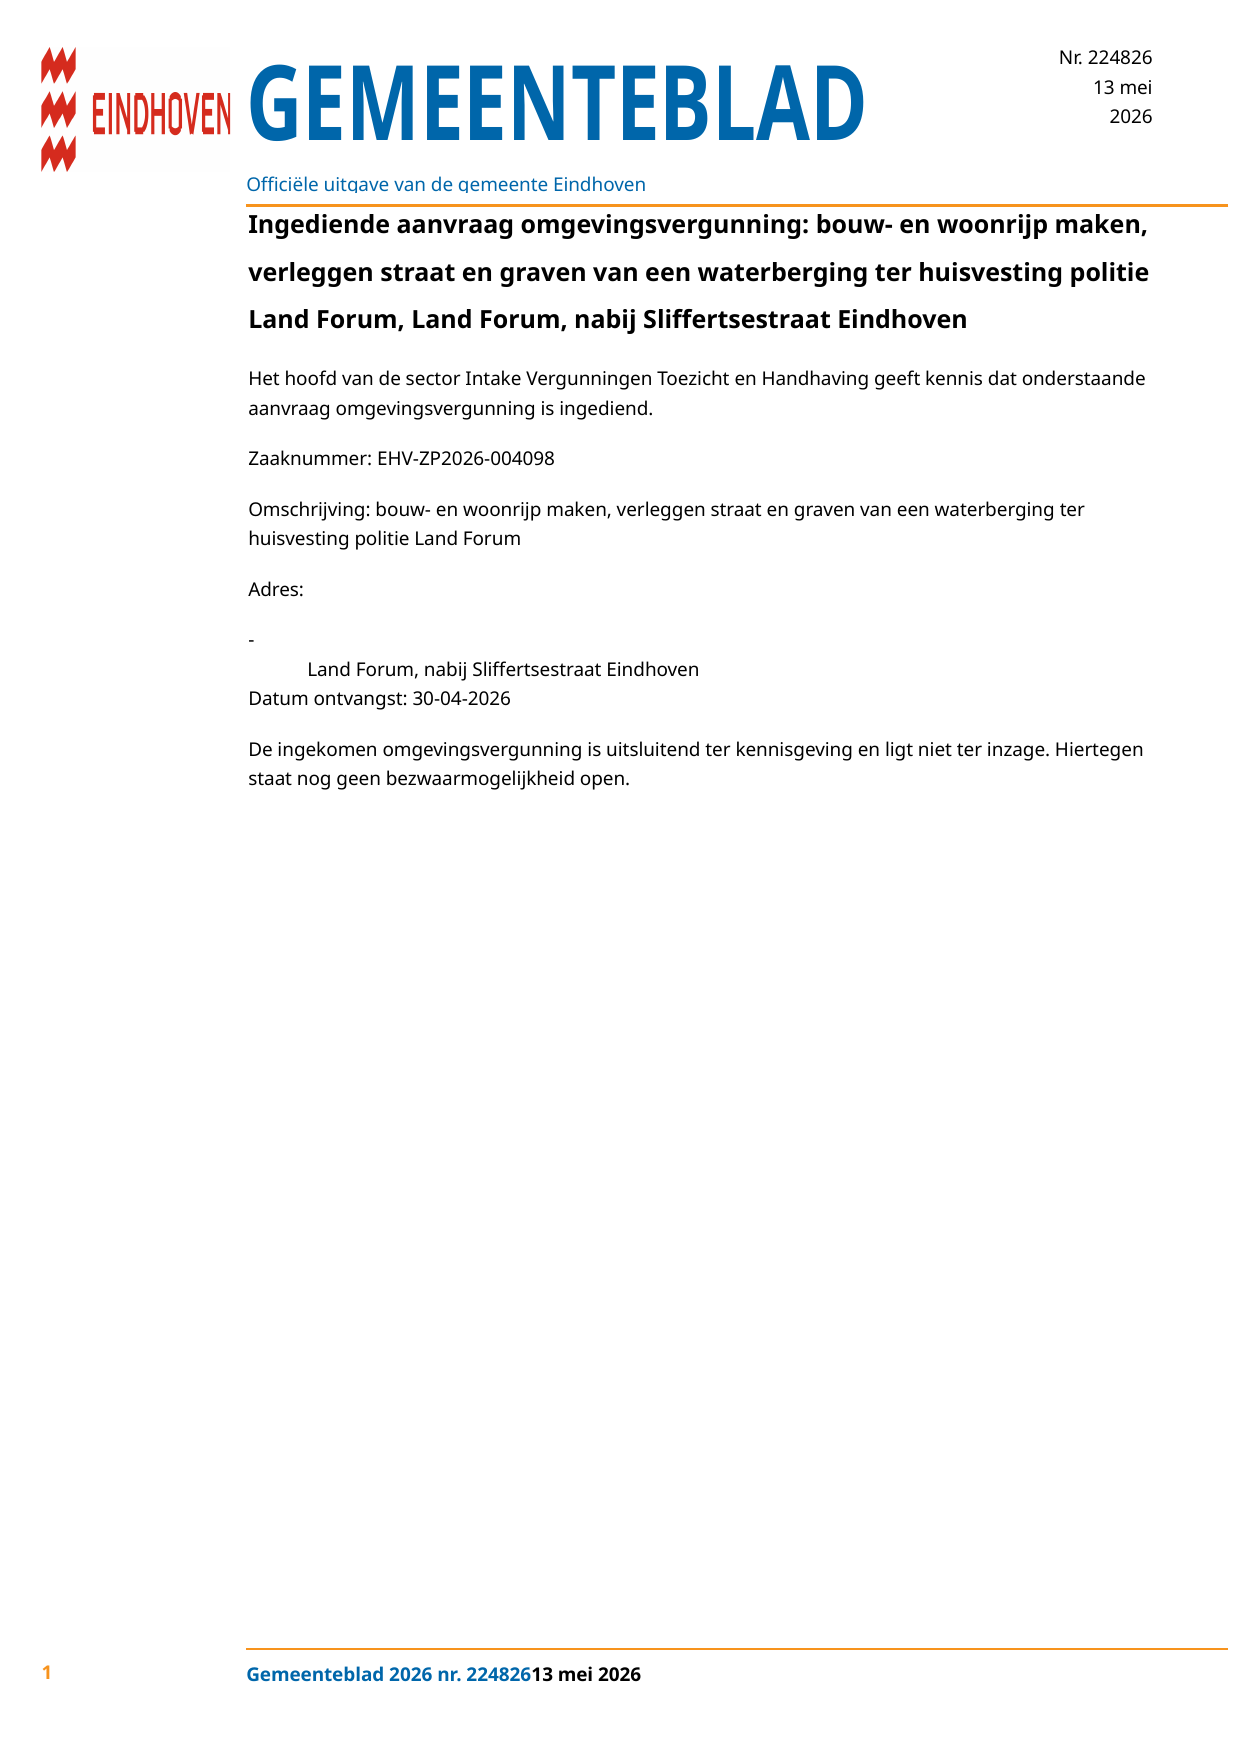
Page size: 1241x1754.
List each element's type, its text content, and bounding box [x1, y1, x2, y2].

text Adres: [248, 576, 1152, 602]
text De ingekomen omgevingsvergunning is uitsluitend ter kennisgeving en ligt niet ter inzage. Hiertegen staat nog geen bezwaarmogelijkheid open. [248, 736, 1152, 791]
text Zaaknummer: EHV-ZP2026-004098 [248, 446, 1152, 471]
list Land Forum, nabij Sliffertsestraat Eindhoven [248, 656, 1152, 682]
text Datum ontvangst: 30-04-2026 [248, 686, 1152, 711]
text Ingediende aanvraag omgevingsvergunning: bouw- en woonrijp maken, verleggen straat en graven van een waterberging ter huisvesting politie Land Forum, Land Forum, nabij Sliffertsestraat Eindhoven [248, 207, 1152, 336]
text Omschrijving: bouw- en woonrijp maken, verleggen straat en graven van een waterberging ter huisvesting politie Land Forum [248, 496, 1152, 551]
picture [41, 47, 231, 172]
text Het hoofd van de sector Intake Vergunningen Toezicht en Handhaving geeft kennis dat onderstaande aanvraag omgevingsvergunning is ingediend. [248, 366, 1152, 421]
